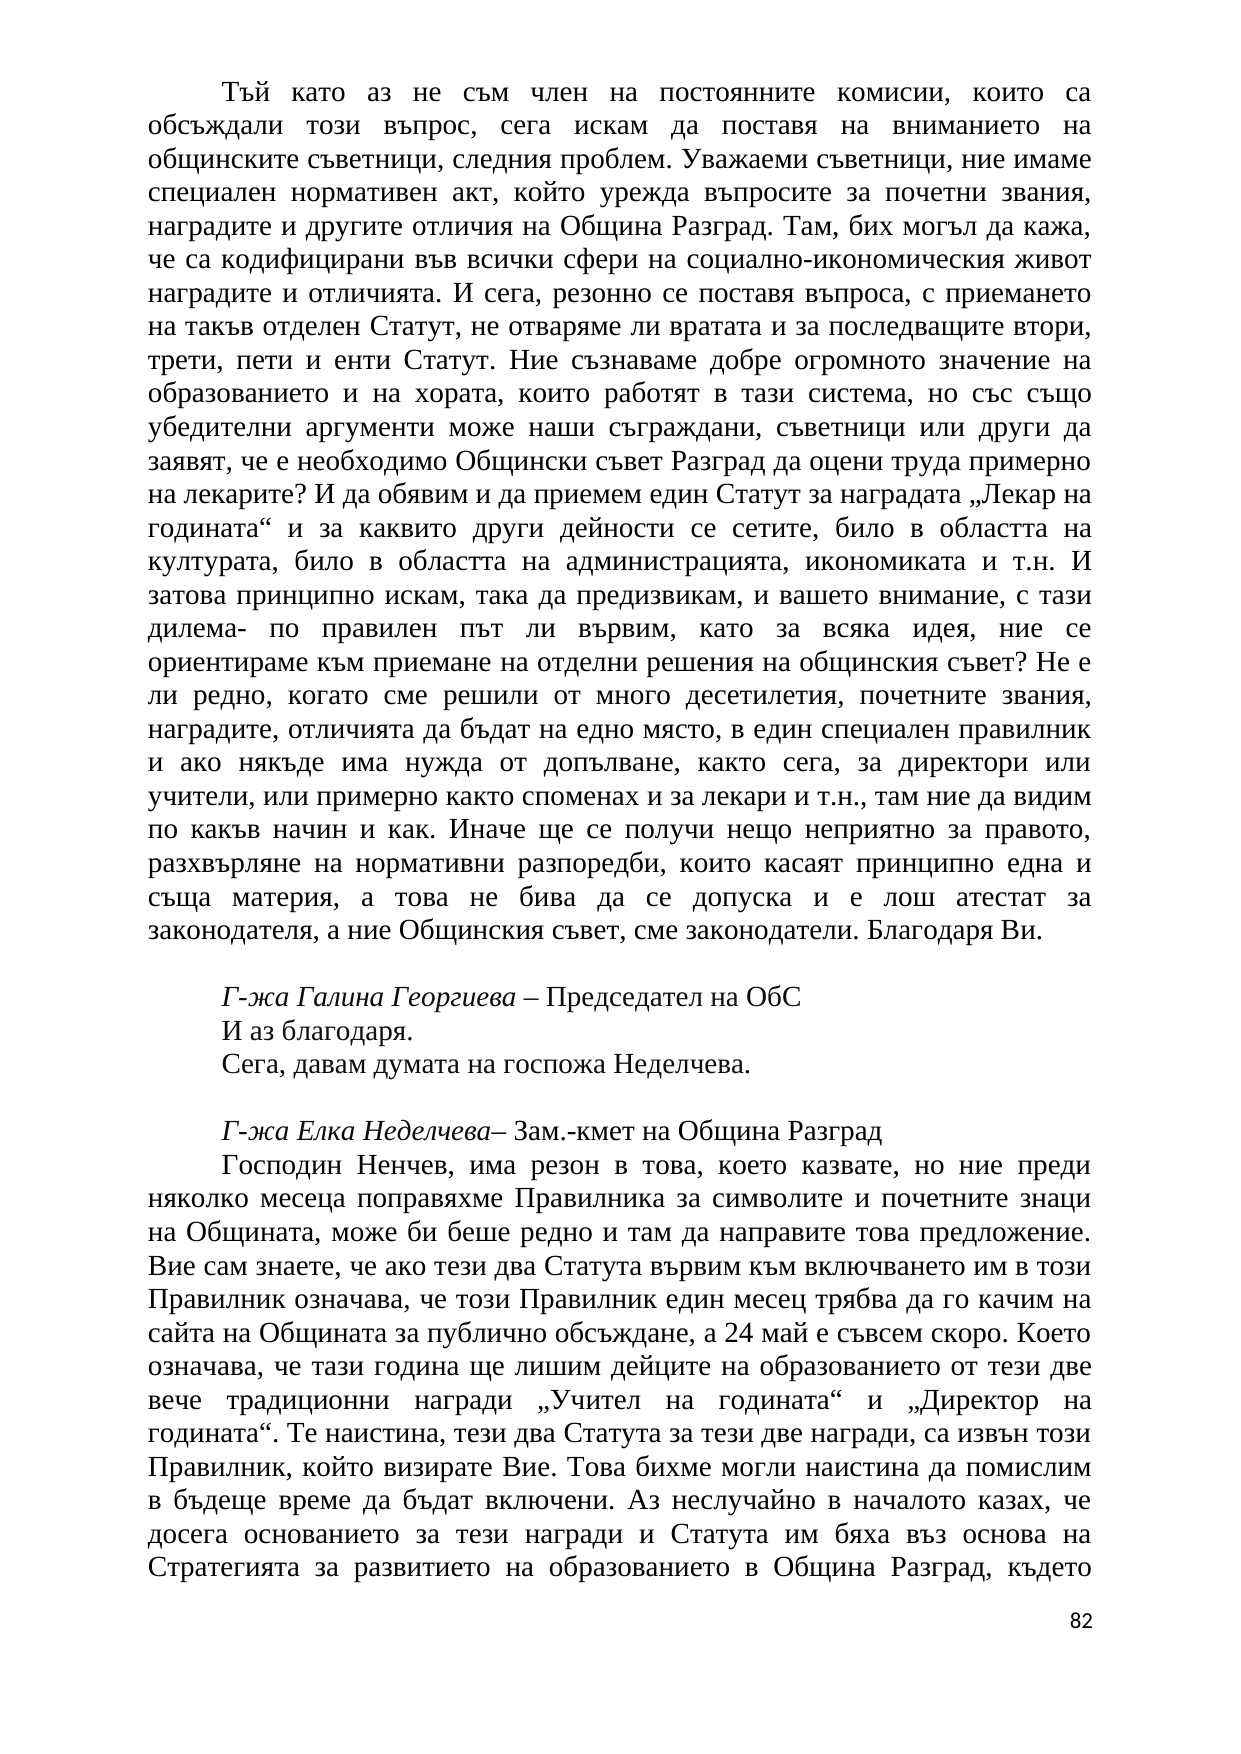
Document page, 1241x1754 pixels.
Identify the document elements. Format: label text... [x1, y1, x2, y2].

text Господин Ненчев, има резон в това, което казвате, но ние преди няколко месеца поправяхме Правилника за символите и почетните знаци на Общината, може би беше редно и там да направите това предложение. Вие сам знаете, че ако тези два Статута вървим към включването им в този Правилник означава, че този Правилник един месец трябва да го качим на сайта на Общината за публично обсъждане, а 24 май е съвсем скоро. Което означава, че тази година ще лишим дейците на образованието от тези две вече традиционни награди „Учител на годината“ и „Директор на годината“. Те наистина, тези два Статута за тези две награди, са извън този Правилник, който визирате Вие. Това бихме могли наистина да помислим в бъдеще време да бъдат включени. Аз неслучайно в началото казах, че досега основанието за тези награди и Статута им бяха въз основа на Стратегията за развитието на образованието в Община Разград, където [148, 1147, 1093, 1583]
text Тъй като аз не съм член на постоянните комисии, които са обсъждали този въпрос, сега искам да поставя на вниманието на общинските съветници, следния проблем. Уважаеми съветници, ние имаме специален нормативен акт, който урежда въпросите за почетни звания, наградите и другите отличия на Община Разград. Там, бих могъл да кажа, че са кодифицирани във всички сфери на социално-икономическия живот наградите и отличията. И сега, резонно се поставя въпроса, с приемането на такъв отделен Статут, не отваряме ли вратата и за последващите втори, трети, пети и енти Статут. Ние съзнаваме добре огромното значение на образованието и на хората, които работят в тази система, но със също убедителни аргументи може наши съграждани, съветници или други да заявят, че е необходимо Общински съвет Разград да оцени труда примерно на лекарите? И да обявим и да приемем един Статут за наградата „Лекар на годината“ и за каквито други дейности се сетите, било в областта на културата, било в областта на администрацията, икономиката и т.н. И затова принципно искам, така да предизвикам, и вашето внимание, с тази дилема- по правилен път ли вървим, като за всяка идея, ние се ориентираме към приемане на отделни решения на общинския съвет? Не е ли редно, когато сме решили от много десетилетия, почетните звания, наградите, отличията да бъдат на едно място, в един специален правилник и ако някъде има нужда от допълване, както сега, за директори или учители, или примерно както споменах и за лекари и т.н., там ние да видим по какъв начин и как. Иначе ще се получи нещо неприятно за правото, разхвърляне на нормативни разпоредби, които касаят принципно една и съща материя, а това не бива да се допуска и е лош атестат за законодателя, а ние Общинския съвет, сме законодатели. Благодаря Ви. [148, 74, 1093, 946]
text Сега, давам думата на госпожа Неделчева. [148, 1046, 1093, 1080]
text И аз благодаря. [148, 1013, 1093, 1046]
text Г-жа Галина Георгиева – Председател на ОбС [148, 979, 1093, 1013]
text Г-жа Елка Неделчева– Зам.-кмет на Община Разград [148, 1113, 1093, 1147]
